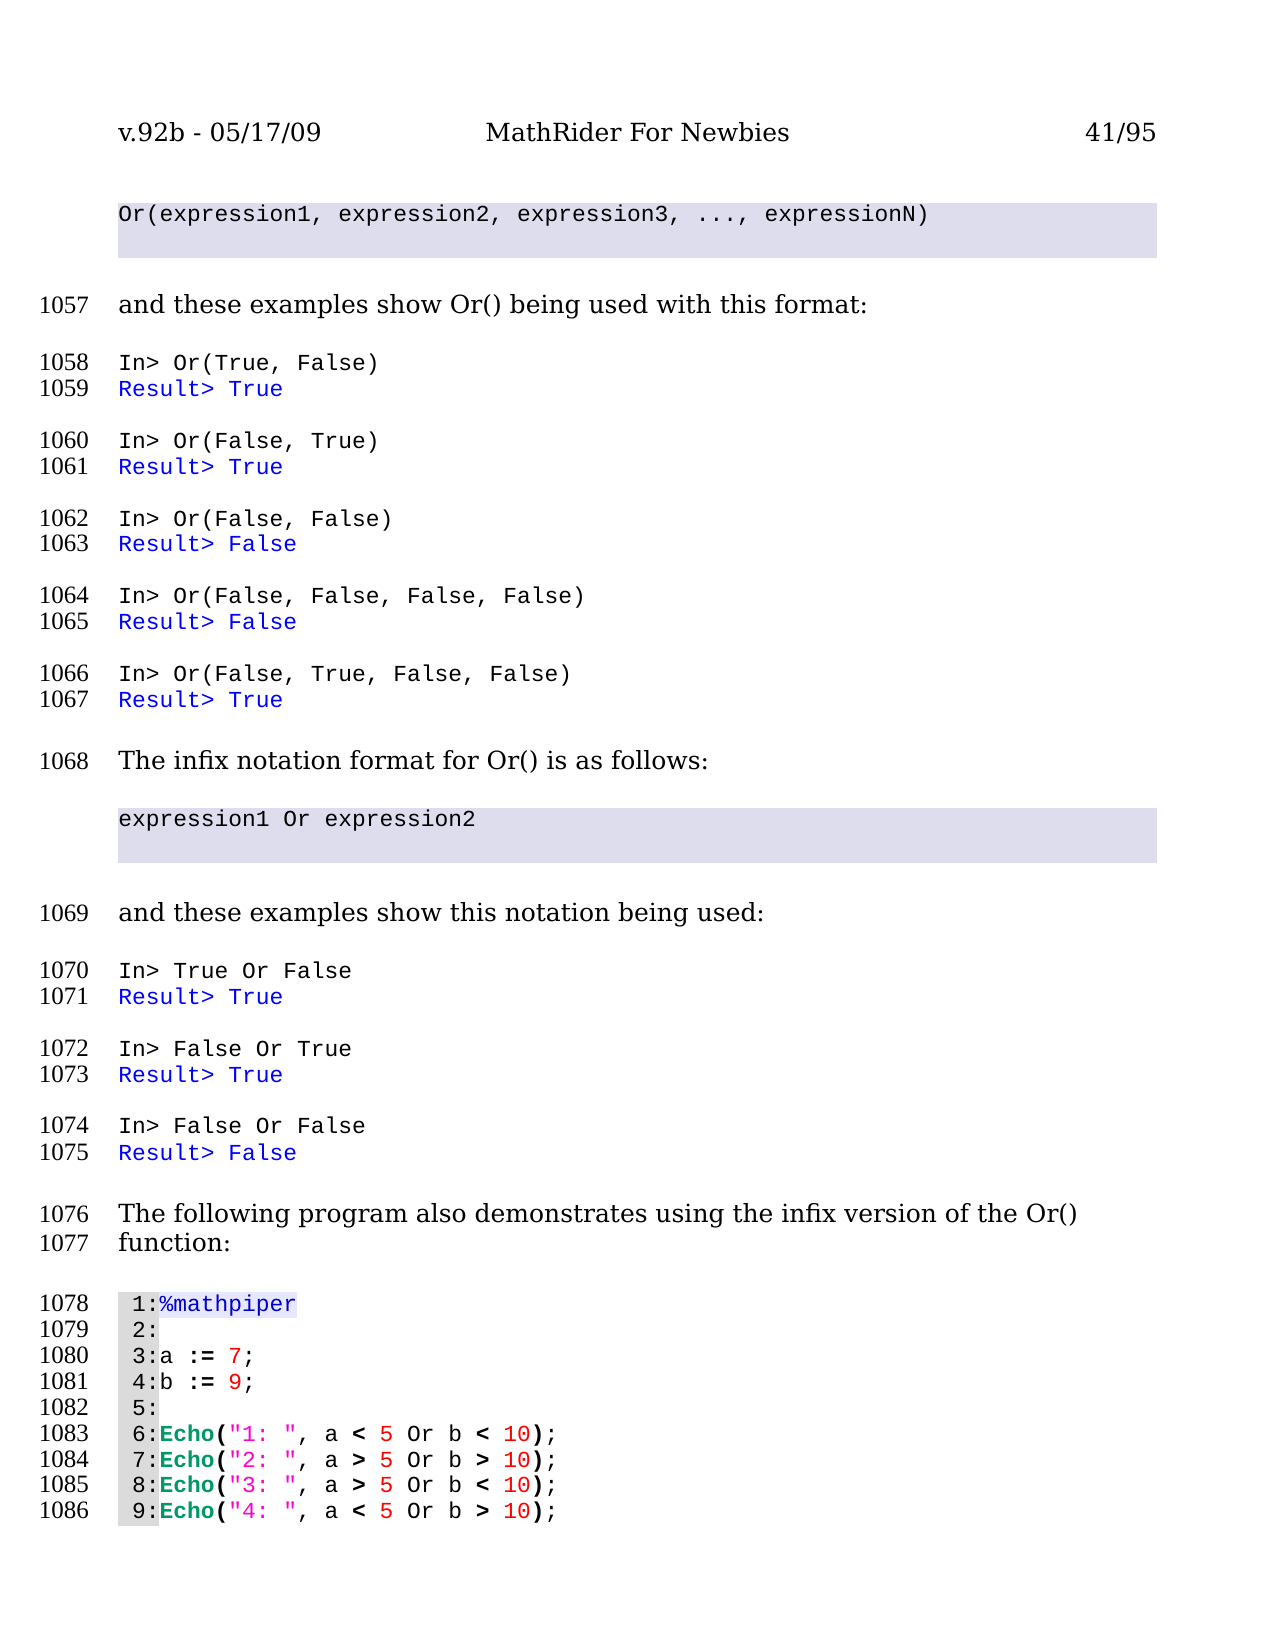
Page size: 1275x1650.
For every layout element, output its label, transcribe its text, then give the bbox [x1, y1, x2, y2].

text In> Or(False, True, False, False) [118, 662, 1157, 688]
text Result> True [118, 377, 1157, 403]
text Result> False [118, 533, 1157, 559]
text 4:b := 9; [118, 1370, 1157, 1396]
text In> True Or False [118, 959, 1157, 985]
text and these examples show this notation being used: [118, 898, 1157, 927]
text The infix notation format for Or() is as follows: [118, 746, 1157, 776]
text Result> True [118, 455, 1157, 481]
text 2: [118, 1318, 1157, 1344]
text 7:Echo("2: ", a > 5 Or b > 10); [118, 1448, 1157, 1474]
text In> Or(False, False, False, False) [118, 585, 1157, 611]
text 9:Echo("4: ", a < 5 Or b > 10); [118, 1500, 1157, 1526]
text In> Or(False, True) [118, 429, 1157, 455]
text 1:%mathpiper [118, 1292, 1157, 1318]
text In> False Or True [118, 1037, 1157, 1063]
text The following program also demonstrates using the infix version of the Or() function: [118, 1199, 1157, 1257]
table_header expression1 Or expression2 [118, 808, 1157, 863]
text Result> True [118, 1063, 1157, 1089]
text and these examples show Or() being used with this format: [118, 290, 1157, 319]
text 8:Echo("3: ", a > 5 Or b < 10); [118, 1474, 1157, 1500]
text 3:a := 7; [118, 1344, 1157, 1370]
text Result> False [118, 1141, 1157, 1167]
text Result> False [118, 611, 1157, 637]
text 6:Echo("1: ", a < 5 Or b < 10); [118, 1422, 1157, 1448]
text In> Or(False, False) [118, 507, 1157, 533]
table_header Or(expression1, expression2, expression3, ..., expressionN) [118, 203, 1157, 258]
text 5: [118, 1396, 1157, 1422]
text In> False Or False [118, 1115, 1157, 1141]
text Result> True [118, 688, 1157, 714]
text In> Or(True, False) [118, 351, 1157, 377]
text Result> True [118, 985, 1157, 1011]
